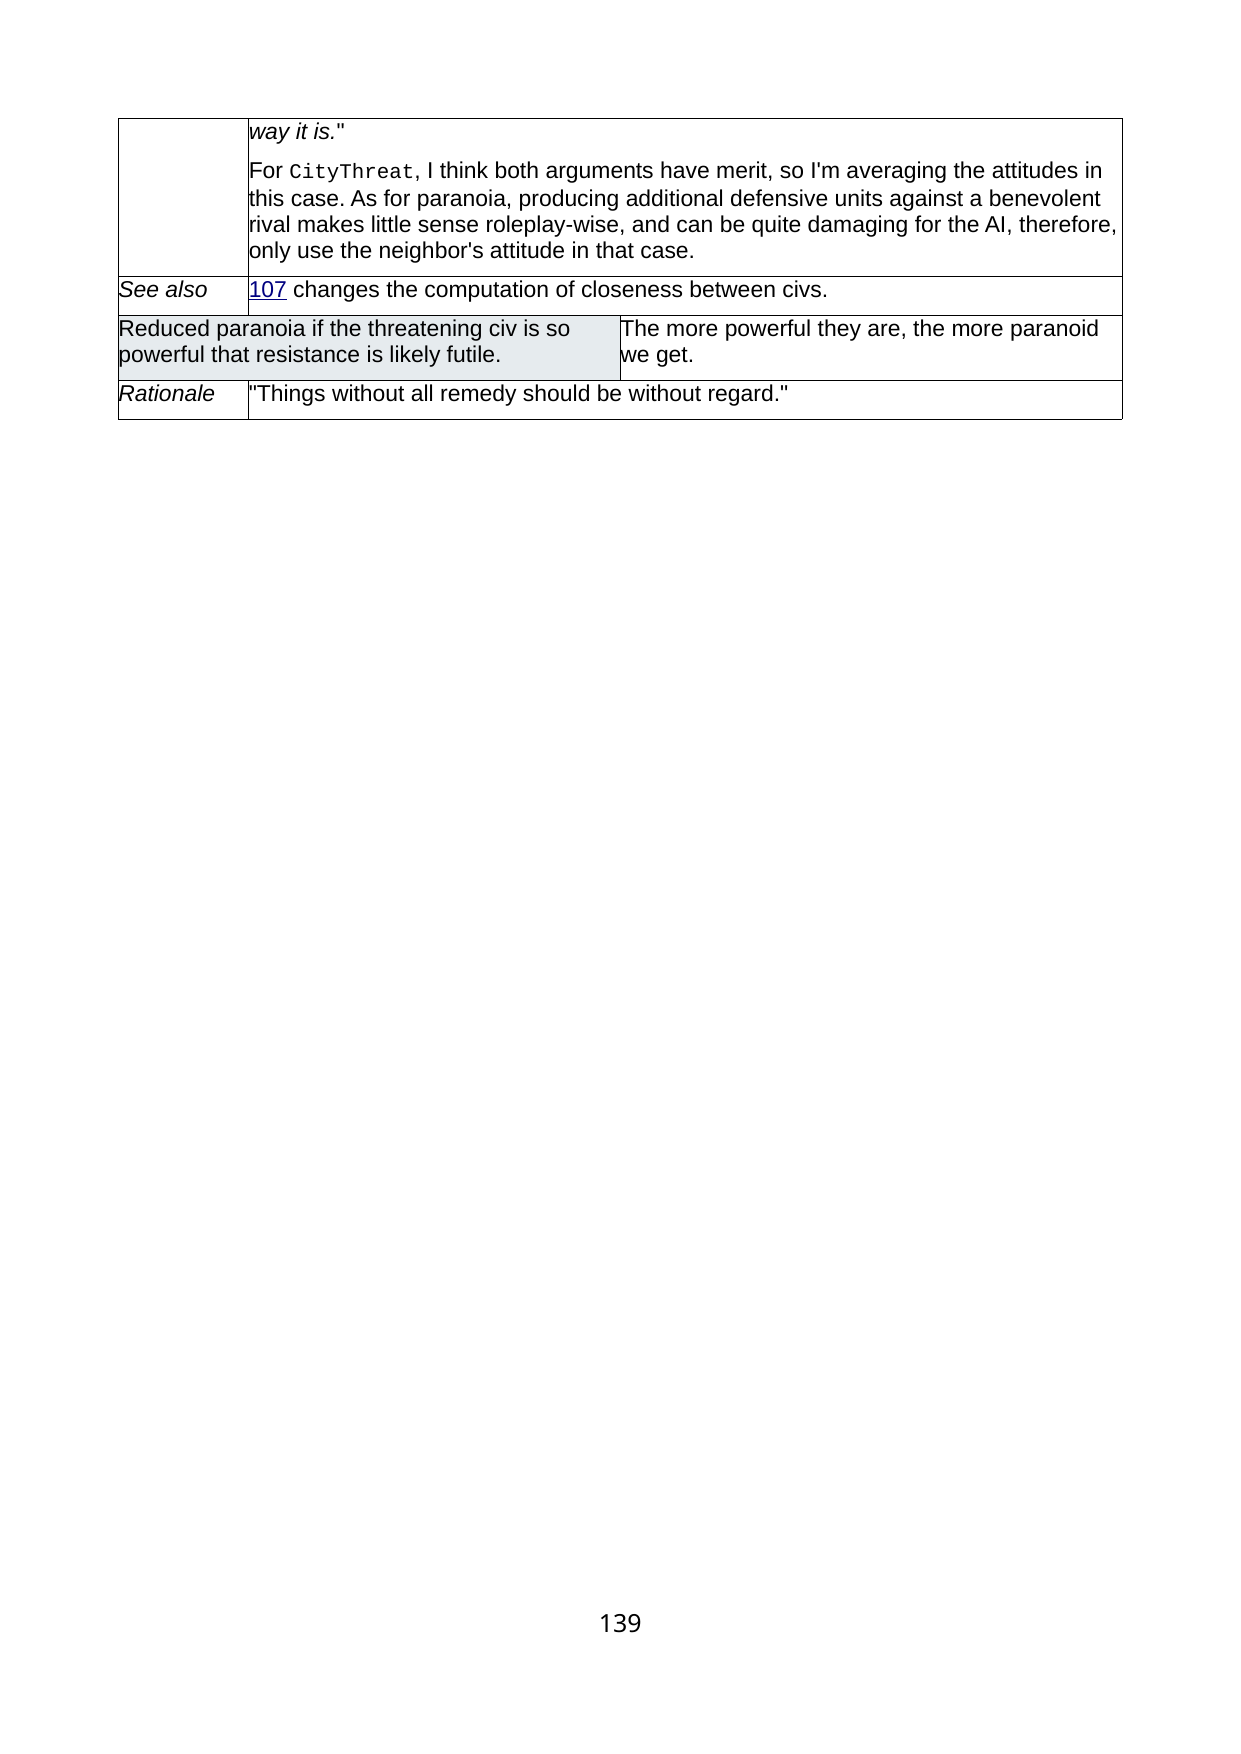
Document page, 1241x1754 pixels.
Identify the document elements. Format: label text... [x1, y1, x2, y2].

table_cell 107 changes the computation of closeness between civs. [249, 277, 1122, 315]
table_cell "Things without all remedy should be without regard." [249, 381, 1122, 419]
table_cell way it is." For CityThreat, I think both arguments have merit, so I'm averaging the attitudes in this case. As for paranoia, producing additional defensive units against a benevolent rival makes little sense roleplay-wise, and can be quite damaging for the AI, therefore, only use the neighbor's attitude in that case. [249, 119, 1122, 276]
table_cell See also [119, 277, 248, 315]
table_cell Rationale [119, 381, 248, 419]
table_cell [119, 119, 248, 276]
table_cell Reduced paranoia if the threatening civ is so powerful that resistance is likely futile. [119, 316, 620, 380]
table_cell The more powerful they are, the more paranoid we get. [621, 316, 1122, 380]
